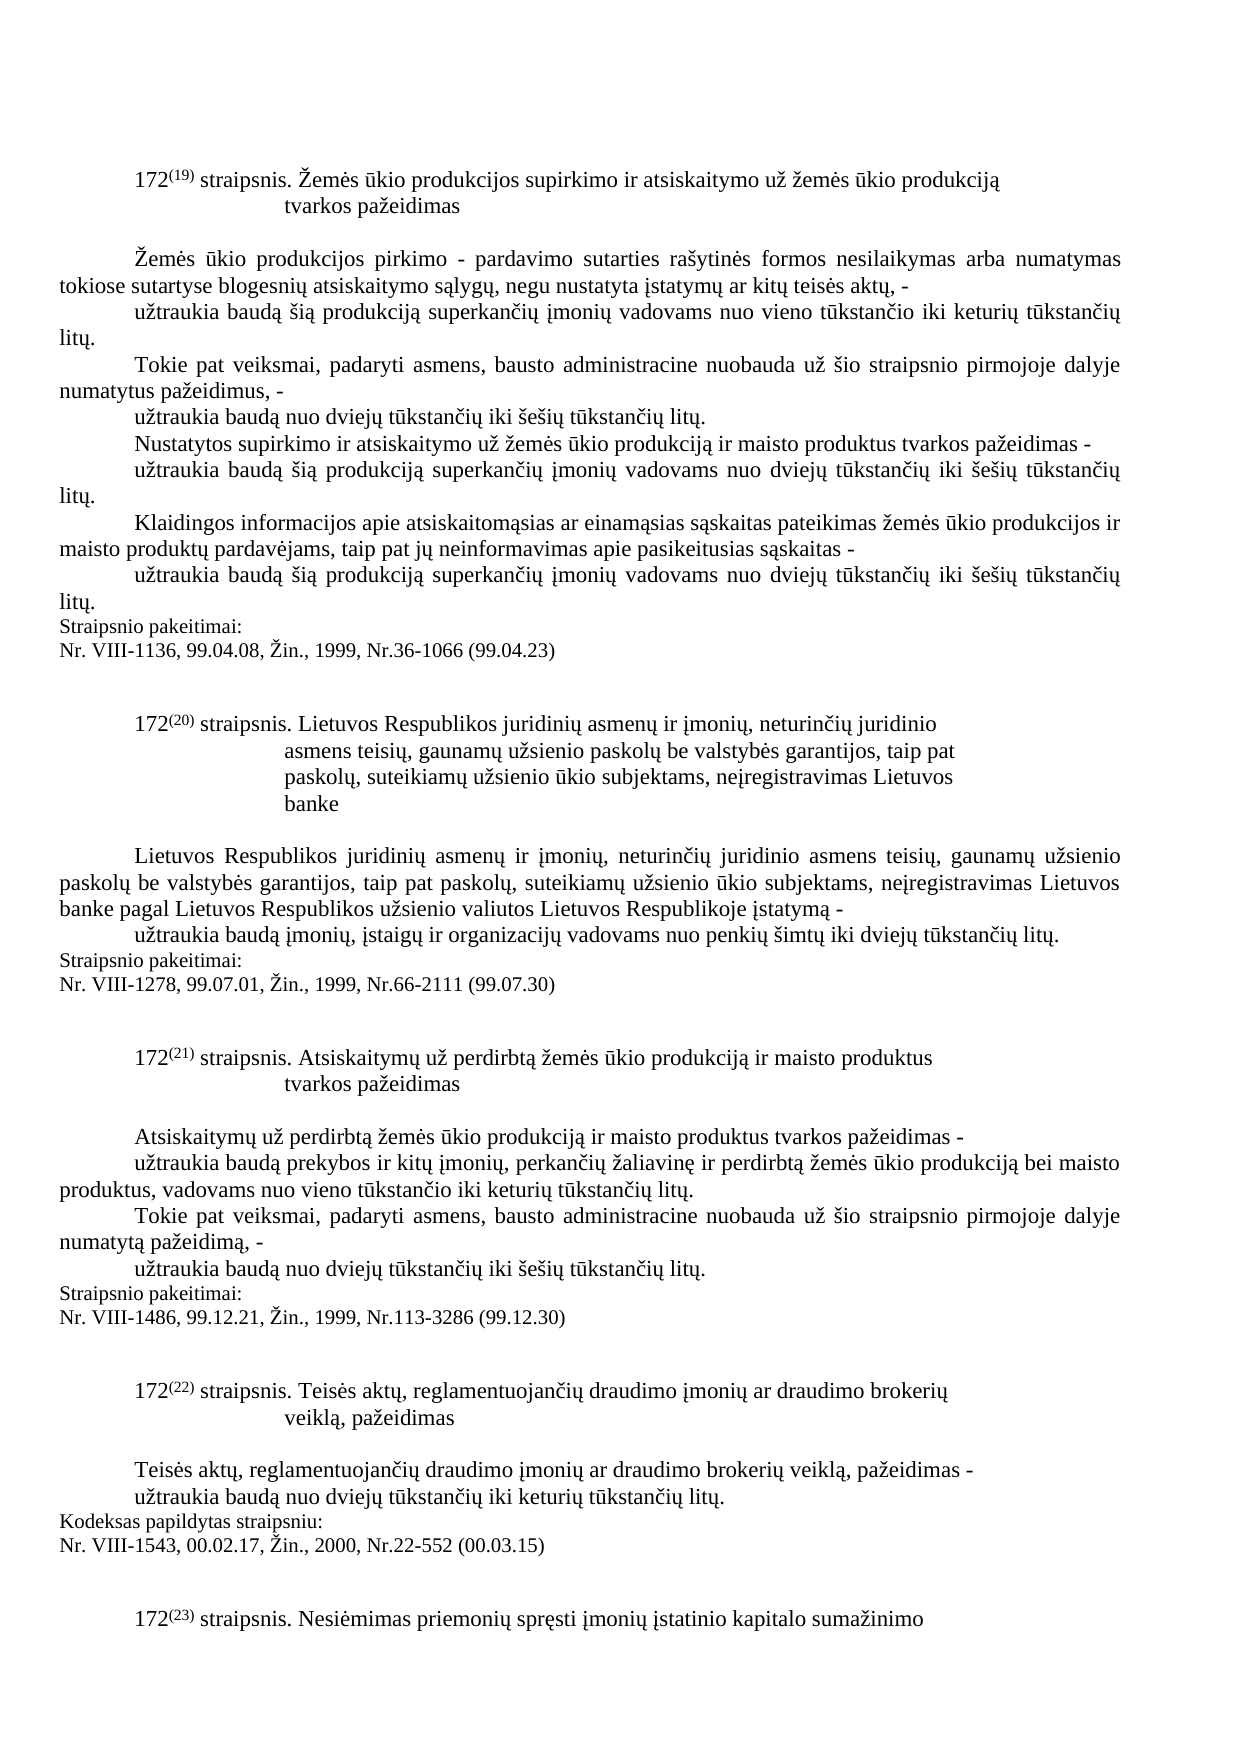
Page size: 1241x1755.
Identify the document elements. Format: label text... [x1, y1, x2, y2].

text Kodeksas papildytas straipsniu: [59, 1509, 1122, 1533]
text Nr. VIII-1278, 99.07.01, Žin., 1999, Nr.66-2111 (99.07.30) [59, 972, 1122, 996]
text Žemės ūkio produkcijos pirkimo - pardavimo sutarties rašytinės formos nesilaikymas arba numatymas tokiose sutartyse blogesnių atsiskaitymo sąlygų, negu nustatyta įstatymų ar kitų teisės aktų, - [59, 245, 1122, 298]
text Straipsnio pakeitimai: [59, 614, 1122, 638]
text asmens teisių, gaunamų užsienio paskolų be valstybės garantijos, taip pat [284, 737, 1122, 763]
text Tokie pat veiksmai, padaryti asmens, bausto administracine nuobauda už šio straipsnio pirmojoje dalyje numatytą pažeidimą, - [59, 1202, 1122, 1255]
text Klaidingos informacijos apie atsiskaitomąsias ar einamąsias sąskaitas pateikimas žemės ūkio produkcijos ir maisto produktų pardavėjams, taip pat jų neinformavimas apie pasikeitusias sąskaitas - [59, 509, 1122, 562]
text tvarkos pažeidimas [284, 1070, 1122, 1097]
text užtraukia baudą prekybos ir kitų įmonių, perkančių žaliavinę ir perdirbtą žemės ūkio produkciją bei maisto produktus, vadovams nuo vieno tūkstančio iki keturių tūkstančių litų. [59, 1149, 1122, 1202]
text Nustatytos supirkimo ir atsiskaitymo už žemės ūkio produkciją ir maisto produktus tvarkos pažeidimas - [59, 430, 1122, 456]
text 172(19) straipsnis. Žemės ūkio produkcijos supirkimo ir atsiskaitymo už žemės ūkio produkciją [134, 166, 1122, 193]
text Nr. VIII-1136, 99.04.08, Žin., 1999, Nr.36-1066 (99.04.23) [59, 638, 1122, 662]
text Straipsnio pakeitimai: [59, 948, 1122, 972]
text 172(22) straipsnis. Teisės aktų, reglamentuojančių draudimo įmonių ar draudimo brokerių [134, 1377, 1122, 1404]
text užtraukia baudą nuo dviejų tūkstančių iki šešių tūkstančių litų. [59, 403, 1122, 430]
text užtraukia baudą šią produkciją superkančių įmonių vadovams nuo vieno tūkstančio iki keturių tūkstančių litų. [59, 298, 1122, 351]
text užtraukia baudą nuo dviejų tūkstančių iki keturių tūkstančių litų. [59, 1483, 1122, 1509]
text paskolų, suteikiamų užsienio ūkio subjektams, neįregistravimas Lietuvos [284, 763, 1122, 789]
text veiklą, pažeidimas [284, 1404, 1122, 1430]
text užtraukia baudą įmonių, įstaigų ir organizacijų vadovams nuo penkių šimtų iki dviejų tūkstančių litų. [59, 921, 1122, 948]
text užtraukia baudą nuo dviejų tūkstančių iki šešių tūkstančių litų. [59, 1255, 1122, 1281]
text Lietuvos Respublikos juridinių asmenų ir įmonių, neturinčių juridinio asmens teisių, gaunamų užsienio paskolų be valstybės garantijos, taip pat paskolų, suteikiamų užsienio ūkio subjektams, neįregistravimas Lietuvos banke pagal Lietuvos Respublikos užsienio valiutos Lietuvos Respublikoje įstatymą - [59, 842, 1122, 921]
text Nr. VIII-1543, 00.02.17, Žin., 2000, Nr.22-552 (00.03.15) [59, 1533, 1122, 1557]
text tvarkos pažeidimas [284, 193, 1122, 219]
text Teisės aktų, reglamentuojančių draudimo įmonių ar draudimo brokerių veiklą, pažeidimas - [59, 1456, 1122, 1483]
text 172(21) straipsnis. Atsiskaitymų už perdirbtą žemės ūkio produkciją ir maisto produktus [134, 1044, 1122, 1070]
text Straipsnio pakeitimai: [59, 1281, 1122, 1305]
text užtraukia baudą šią produkciją superkančių įmonių vadovams nuo dviejų tūkstančių iki šešių tūkstančių litų. [59, 456, 1122, 509]
text 172(23) straipsnis. Nesiėmimas priemonių spręsti įmonių įstatinio kapitalo sumažinimo [134, 1605, 1122, 1632]
text 172(20) straipsnis. Lietuvos Respublikos juridinių asmenų ir įmonių, neturinčių juridinio [134, 711, 1122, 737]
text Nr. VIII-1486, 99.12.21, Žin., 1999, Nr.113-3286 (99.12.30) [59, 1305, 1122, 1329]
text Tokie pat veiksmai, padaryti asmens, bausto administracine nuobauda už šio straipsnio pirmojoje dalyje numatytus pažeidimus, - [59, 351, 1122, 403]
text banke [284, 789, 1122, 816]
text užtraukia baudą šią produkciją superkančių įmonių vadovams nuo dviejų tūkstančių iki šešių tūkstančių litų. [59, 562, 1122, 614]
text Atsiskaitymų už perdirbtą žemės ūkio produkciją ir maisto produktus tvarkos pažeidimas - [59, 1123, 1122, 1149]
